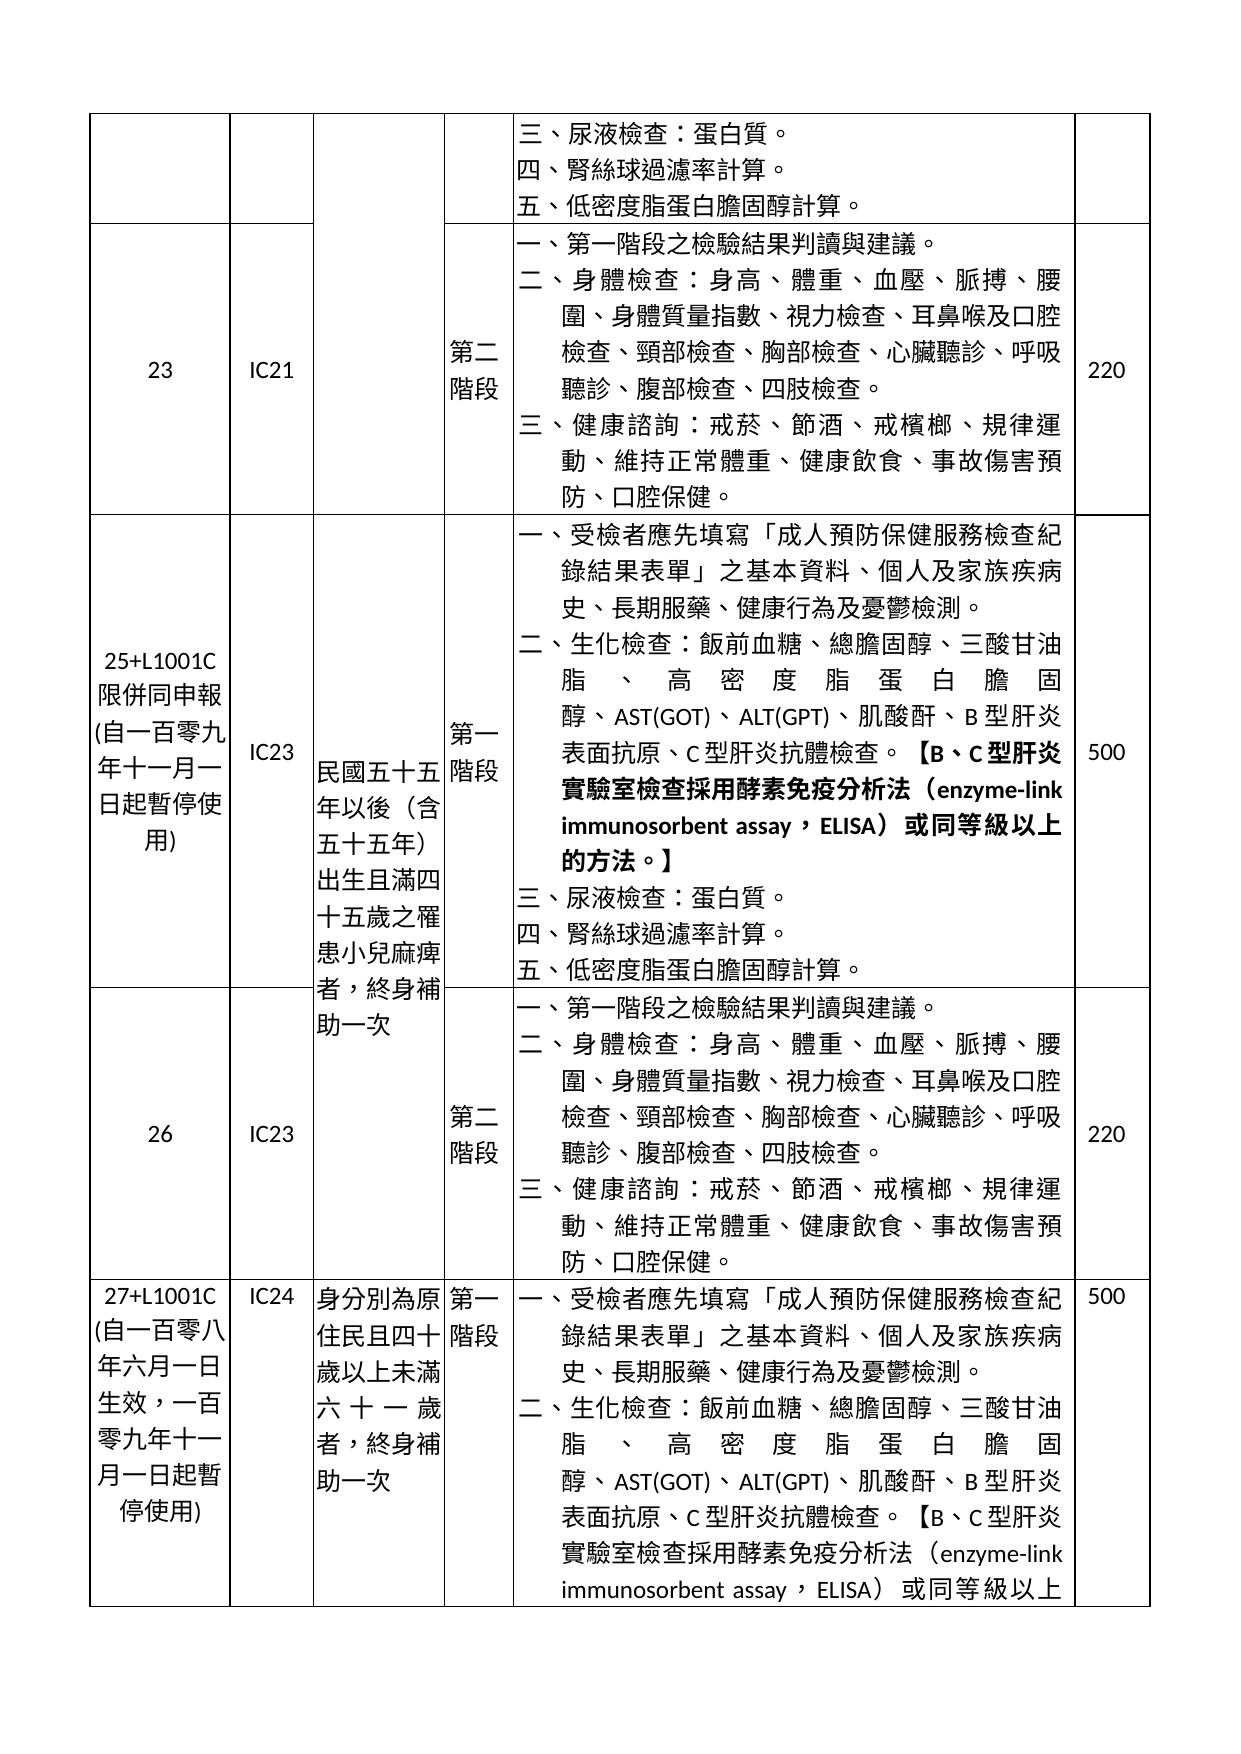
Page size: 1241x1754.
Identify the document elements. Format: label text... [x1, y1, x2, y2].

table_cell 500 [1076, 1280, 1149, 1606]
table_cell 27+L1001C (自一百零八年六月一日生效，一百零九年十一月一日起暫停使用) [91, 1280, 229, 1606]
table_cell [231, 114, 313, 223]
table_cell 民國五十五年以後（含五十五年）出生且滿四十五歲之罹患小兒麻痺者，終身補助一次 [314, 515, 444, 1278]
table_cell 第一階段 [445, 1280, 513, 1606]
table_cell 500 [1076, 516, 1149, 987]
table_cell 第二階段 [445, 988, 513, 1278]
table_cell 220 [1076, 224, 1149, 514]
table_cell 一、第一階段之檢驗結果判讀與建議。 二、身體檢查：身高、體重、血壓、脈搏、腰圍、身體質量指數、視力檢查、耳鼻喉及口腔檢查、頸部檢查、胸部檢查、心臟聽診、呼吸聽診、腹部檢查、四肢檢查。 三、健康諮詢：戒菸、節酒、戒檳榔、規律運動、維持正常體重、健康飲食、事故傷害預防、口腔保健。 [514, 988, 1074, 1278]
table_cell [91, 114, 229, 223]
table_cell 23 [91, 224, 229, 514]
table_cell IC23 [231, 988, 313, 1278]
table_cell [314, 114, 444, 514]
table_cell 第一階段 [445, 515, 513, 987]
table_cell 25+L1001C 限併同申報 (自一百零九年十一月一日起暫停使用) [91, 515, 229, 987]
table_cell 三、尿液檢查：蛋白質。 四、腎絲球過濾率計算。 五、低密度脂蛋白膽固醇計算。 [514, 114, 1074, 223]
table_cell IC24 [231, 1280, 313, 1606]
table_cell 一、受檢者應先填寫「成人預防保健服務檢查紀錄結果表單」之基本資料、個人及家族疾病史、長期服藥、健康行為及憂鬱檢測。 二、生化檢查：飯前血糖、總膽固醇、三酸甘油脂、高密度脂蛋白膽固醇、AST(GOT)、ALT(GPT)、肌酸酐、B型肝炎表面抗原、C型肝炎抗體檢查。【B、C型肝炎實驗室檢查採用酵素免疫分析法（enzyme-link immunosorbent assay，ELISA）或同等級以上 [514, 1280, 1074, 1606]
table_cell [1076, 114, 1149, 223]
table_cell [445, 114, 513, 223]
table_cell 220 [1076, 988, 1149, 1278]
table_cell 一、受檢者應先填寫「成人預防保健服務檢查紀錄結果表單」之基本資料、個人及家族疾病史、長期服藥、健康行為及憂鬱檢測。 二、生化檢查：飯前血糖、總膽固醇、三酸甘油脂、高密度脂蛋白膽固醇、AST(GOT)、ALT(GPT)、肌酸酐、B型肝炎表面抗原、C型肝炎抗體檢查。【B、C型肝炎實驗室檢查採用酵素免疫分析法（enzyme-link immunosorbent assay，ELISA）或同等級以上的方法。】 三、尿液檢查：蛋白質。 四、腎絲球過濾率計算。 五、低密度脂蛋白膽固醇計算。 [514, 515, 1074, 987]
table_cell 第二階段 [445, 224, 513, 514]
table_cell 身分別為原住民且四十歲以上未滿六十一歲者，終身補助一次 [314, 1280, 444, 1606]
table_cell IC21 [231, 224, 313, 514]
table_cell IC23 [231, 515, 313, 987]
table_cell 一、第一階段之檢驗結果判讀與建議。 二、身體檢查：身高、體重、血壓、脈搏、腰圍、身體質量指數、視力檢查、耳鼻喉及口腔檢查、頸部檢查、胸部檢查、心臟聽診、呼吸聽診、腹部檢查、四肢檢查。 三、健康諮詢：戒菸、節酒、戒檳榔、規律運動、維持正常體重、健康飲食、事故傷害預防、口腔保健。 [514, 224, 1074, 514]
table_cell 26 [91, 988, 229, 1278]
